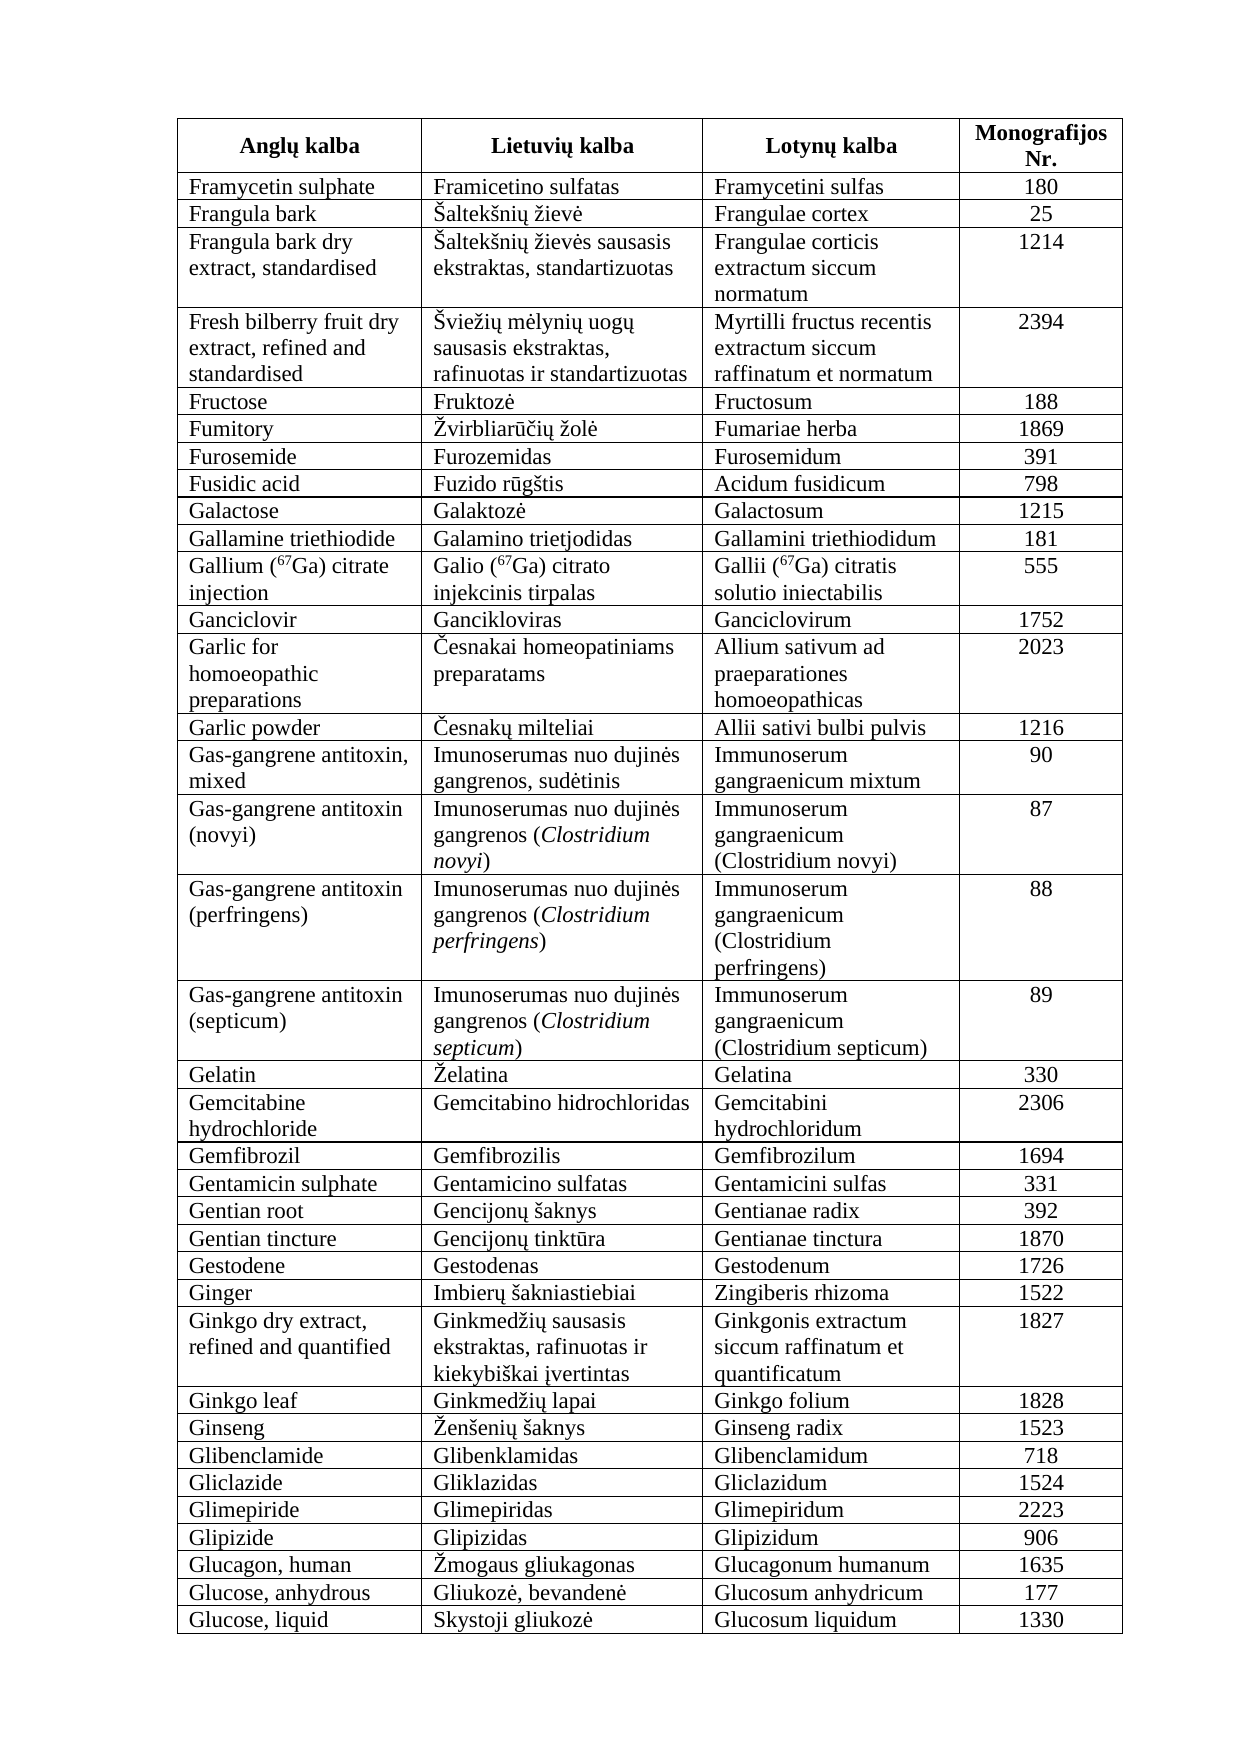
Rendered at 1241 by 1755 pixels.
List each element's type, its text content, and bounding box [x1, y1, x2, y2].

table_cell Galactosum [703, 498, 959, 524]
table_cell Česnakų milteliai [422, 714, 702, 740]
table_cell 89 [960, 981, 1122, 1060]
table_cell Acidum fusidicum [703, 470, 959, 496]
table_cell Gemfibrozilum [703, 1143, 959, 1169]
table_cell Gentamicini sulfas [703, 1170, 959, 1196]
table_cell Gestodenum [703, 1252, 959, 1278]
table_cell 555 [960, 552, 1122, 605]
table_cell Glibenclamidum [703, 1442, 959, 1468]
table_cell 2023 [960, 634, 1122, 712]
table_cell Gemcitabino hidrochloridas [422, 1089, 702, 1141]
table_cell 1869 [960, 415, 1122, 442]
table_cell Ganciclovirum [703, 606, 959, 632]
table_cell Glimepiridum [703, 1497, 959, 1523]
table_cell Gas-gangrene antitoxin, mixed [178, 741, 421, 794]
table_cell Glipizidum [703, 1524, 959, 1550]
table_cell Imunoserumas nuo dujinės gangrenos (Clostridium perfringens) [422, 875, 702, 980]
table_cell Gentamicino sulfatas [422, 1170, 702, 1196]
table_cell Glimepiride [178, 1497, 421, 1523]
table_cell 177 [960, 1579, 1122, 1605]
table_cell Zingiberis rhizoma [703, 1280, 959, 1306]
table_cell Fuzido rūgštis [422, 470, 702, 496]
table_cell Gentian tincture [178, 1225, 421, 1251]
table_cell Žvirbliarūčių žolė [422, 415, 702, 442]
table_cell Imbierų šakniastiebiai [422, 1280, 702, 1306]
table_cell Gemfibrozilis [422, 1143, 702, 1169]
table_cell Glimepiridas [422, 1497, 702, 1523]
table_cell 181 [960, 525, 1122, 551]
table_cell Fructosum [703, 388, 959, 414]
table_cell Framycetin sulphate [178, 173, 421, 199]
table_cell Furosemide [178, 443, 421, 469]
table_cell Fusidic acid [178, 470, 421, 496]
table_cell 331 [960, 1170, 1122, 1196]
table_cell 1522 [960, 1280, 1122, 1306]
table_cell Galaktozė [422, 498, 702, 524]
table_cell 330 [960, 1061, 1122, 1088]
table_cell 906 [960, 1524, 1122, 1550]
table_cell Gemcitabine hydrochloride [178, 1089, 421, 1141]
table_cell Ginkgo leaf [178, 1387, 421, 1413]
table_cell Gliukozė, bevandenė [422, 1579, 702, 1605]
table_cell 1726 [960, 1252, 1122, 1278]
table_cell 88 [960, 875, 1122, 980]
table_cell Garlic for homoeopathic preparations [178, 634, 421, 712]
table_header Monografijos Nr. [960, 119, 1122, 172]
table_cell 391 [960, 443, 1122, 469]
table_cell Ženšenių šaknys [422, 1414, 702, 1441]
table_cell 2306 [960, 1089, 1122, 1141]
table_cell 1330 [960, 1606, 1122, 1632]
table_cell Glucagon, human [178, 1551, 421, 1578]
table_cell Frangula bark dry extract, standardised [178, 228, 421, 307]
table_cell Ginkgo dry extract, refined and quantified [178, 1307, 421, 1386]
table_cell Glucose, anhydrous [178, 1579, 421, 1605]
table_header Anglų kalba [178, 119, 421, 172]
table_cell Gliclazidum [703, 1469, 959, 1496]
table_cell Ginkgonis extractum siccum raffinatum et quantificatum [703, 1307, 959, 1386]
table_cell Gallamini triethiodidum [703, 525, 959, 551]
table_cell Immunoserum gangraenicum mixtum [703, 741, 959, 794]
table_cell 1870 [960, 1225, 1122, 1251]
table_cell Galactose [178, 498, 421, 524]
table_cell Fructose [178, 388, 421, 414]
table_cell Ginger [178, 1280, 421, 1306]
table_cell 1828 [960, 1387, 1122, 1413]
table_cell Gestodene [178, 1252, 421, 1278]
table_cell Gas-gangrene antitoxin (perfringens) [178, 875, 421, 980]
table_cell Imunoserumas nuo dujinės gangrenos (Clostridium septicum) [422, 981, 702, 1060]
table_cell Galamino trietjodidas [422, 525, 702, 551]
table_cell Glipizide [178, 1524, 421, 1550]
table_cell 1214 [960, 228, 1122, 307]
table_cell Ginkmedžių sausasis ekstraktas, rafinuotas ir kiekybiškai įvertintas [422, 1307, 702, 1386]
table_cell Gencijonų tinktūra [422, 1225, 702, 1251]
table_cell Gelatina [703, 1061, 959, 1088]
table_cell Fumariae herba [703, 415, 959, 442]
table_cell Frangula bark [178, 200, 421, 227]
table_cell 25 [960, 200, 1122, 227]
table_cell Furosemidum [703, 443, 959, 469]
table_cell 1215 [960, 498, 1122, 524]
table_cell 87 [960, 795, 1122, 874]
table_cell 1635 [960, 1551, 1122, 1578]
table_cell 90 [960, 741, 1122, 794]
table_cell Šaltekšnių žievė [422, 200, 702, 227]
table_cell 2394 [960, 308, 1122, 387]
table_cell Skystoji gliukozė [422, 1606, 702, 1632]
table_cell Frangulae corticis extractum siccum normatum [703, 228, 959, 307]
table_cell Glucosum anhydricum [703, 1579, 959, 1605]
table_cell Myrtilli fructus recentis extractum siccum raffinatum et normatum [703, 308, 959, 387]
table_cell Immunoserum gangraenicum (Clostridium perfringens) [703, 875, 959, 980]
table_cell 718 [960, 1442, 1122, 1468]
table_cell Gentianae radix [703, 1197, 959, 1224]
table_cell 1523 [960, 1414, 1122, 1441]
table_header Lotynų kalba [703, 119, 959, 172]
table_cell Gallamine triethiodide [178, 525, 421, 551]
table_cell 2223 [960, 1497, 1122, 1523]
table_cell 1694 [960, 1143, 1122, 1169]
table_cell Ganciclovir [178, 606, 421, 632]
table_cell Gas-gangrene antitoxin (novyi) [178, 795, 421, 874]
table_cell 188 [960, 388, 1122, 414]
table_cell Garlic powder [178, 714, 421, 740]
table_cell Glibenclamide [178, 1442, 421, 1468]
table_cell 1752 [960, 606, 1122, 632]
table_cell Glibenklamidas [422, 1442, 702, 1468]
table_header Lietuvių kalba [422, 119, 702, 172]
table_cell Glucose, liquid [178, 1606, 421, 1632]
table_cell Imunoserumas nuo dujinės gangrenos, sudėtinis [422, 741, 702, 794]
table_cell Gestodenas [422, 1252, 702, 1278]
table_cell Česnakai homeopatiniams preparatams [422, 634, 702, 712]
table_cell Gemfibrozil [178, 1143, 421, 1169]
table_cell Glipizidas [422, 1524, 702, 1550]
table_cell 180 [960, 173, 1122, 199]
table_cell Furozemidas [422, 443, 702, 469]
table_cell Gentian root [178, 1197, 421, 1224]
table_cell Allium sativum ad praeparationes homoeopathicas [703, 634, 959, 712]
table_cell Gelatin [178, 1061, 421, 1088]
table_cell Šaltekšnių žievės sausasis ekstraktas, standartizuotas [422, 228, 702, 307]
table_cell Fresh bilberry fruit dry extract, refined and standardised [178, 308, 421, 387]
table_cell Gentianae tinctura [703, 1225, 959, 1251]
table_cell 1216 [960, 714, 1122, 740]
table_cell Ginseng [178, 1414, 421, 1441]
table_cell Žmogaus gliukagonas [422, 1551, 702, 1578]
table_cell Gliclazide [178, 1469, 421, 1496]
table_cell Gemcitabini hydrochloridum [703, 1089, 959, 1141]
table_cell Galio (67Ga) citrato injekcinis tirpalas [422, 552, 702, 605]
table_cell Framycetini sulfas [703, 173, 959, 199]
table_cell Fruktozė [422, 388, 702, 414]
table_cell Fumitory [178, 415, 421, 442]
table_cell Gliklazidas [422, 1469, 702, 1496]
table_cell Allii sativi bulbi pulvis [703, 714, 959, 740]
table_cell Immunoserum gangraenicum (Clostridium novyi) [703, 795, 959, 874]
table_cell Glucagonum humanum [703, 1551, 959, 1578]
table_cell Gallii (67Ga) citratis solutio iniectabilis [703, 552, 959, 605]
table_cell Šviežių mėlynių uogų sausasis ekstraktas, rafinuotas ir standartizuotas [422, 308, 702, 387]
table_cell Gallium (67Ga) citrate injection [178, 552, 421, 605]
table_cell Ginkgo folium [703, 1387, 959, 1413]
table_cell Glucosum liquidum [703, 1606, 959, 1632]
table_cell Gas-gangrene antitoxin (septicum) [178, 981, 421, 1060]
table_cell Frangulae cortex [703, 200, 959, 227]
table_cell Immunoserum gangraenicum (Clostridium septicum) [703, 981, 959, 1060]
table_cell Ginseng radix [703, 1414, 959, 1441]
table_cell Framicetino sulfatas [422, 173, 702, 199]
table_cell 392 [960, 1197, 1122, 1224]
table_cell Gentamicin sulphate [178, 1170, 421, 1196]
table_cell 1827 [960, 1307, 1122, 1386]
table_cell Ginkmedžių lapai [422, 1387, 702, 1413]
table_cell Gencijonų šaknys [422, 1197, 702, 1224]
table_cell Gancikloviras [422, 606, 702, 632]
table_cell Želatina [422, 1061, 702, 1088]
table_cell 798 [960, 470, 1122, 496]
table_cell Imunoserumas nuo dujinės gangrenos (Clostridium novyi) [422, 795, 702, 874]
table_cell 1524 [960, 1469, 1122, 1496]
